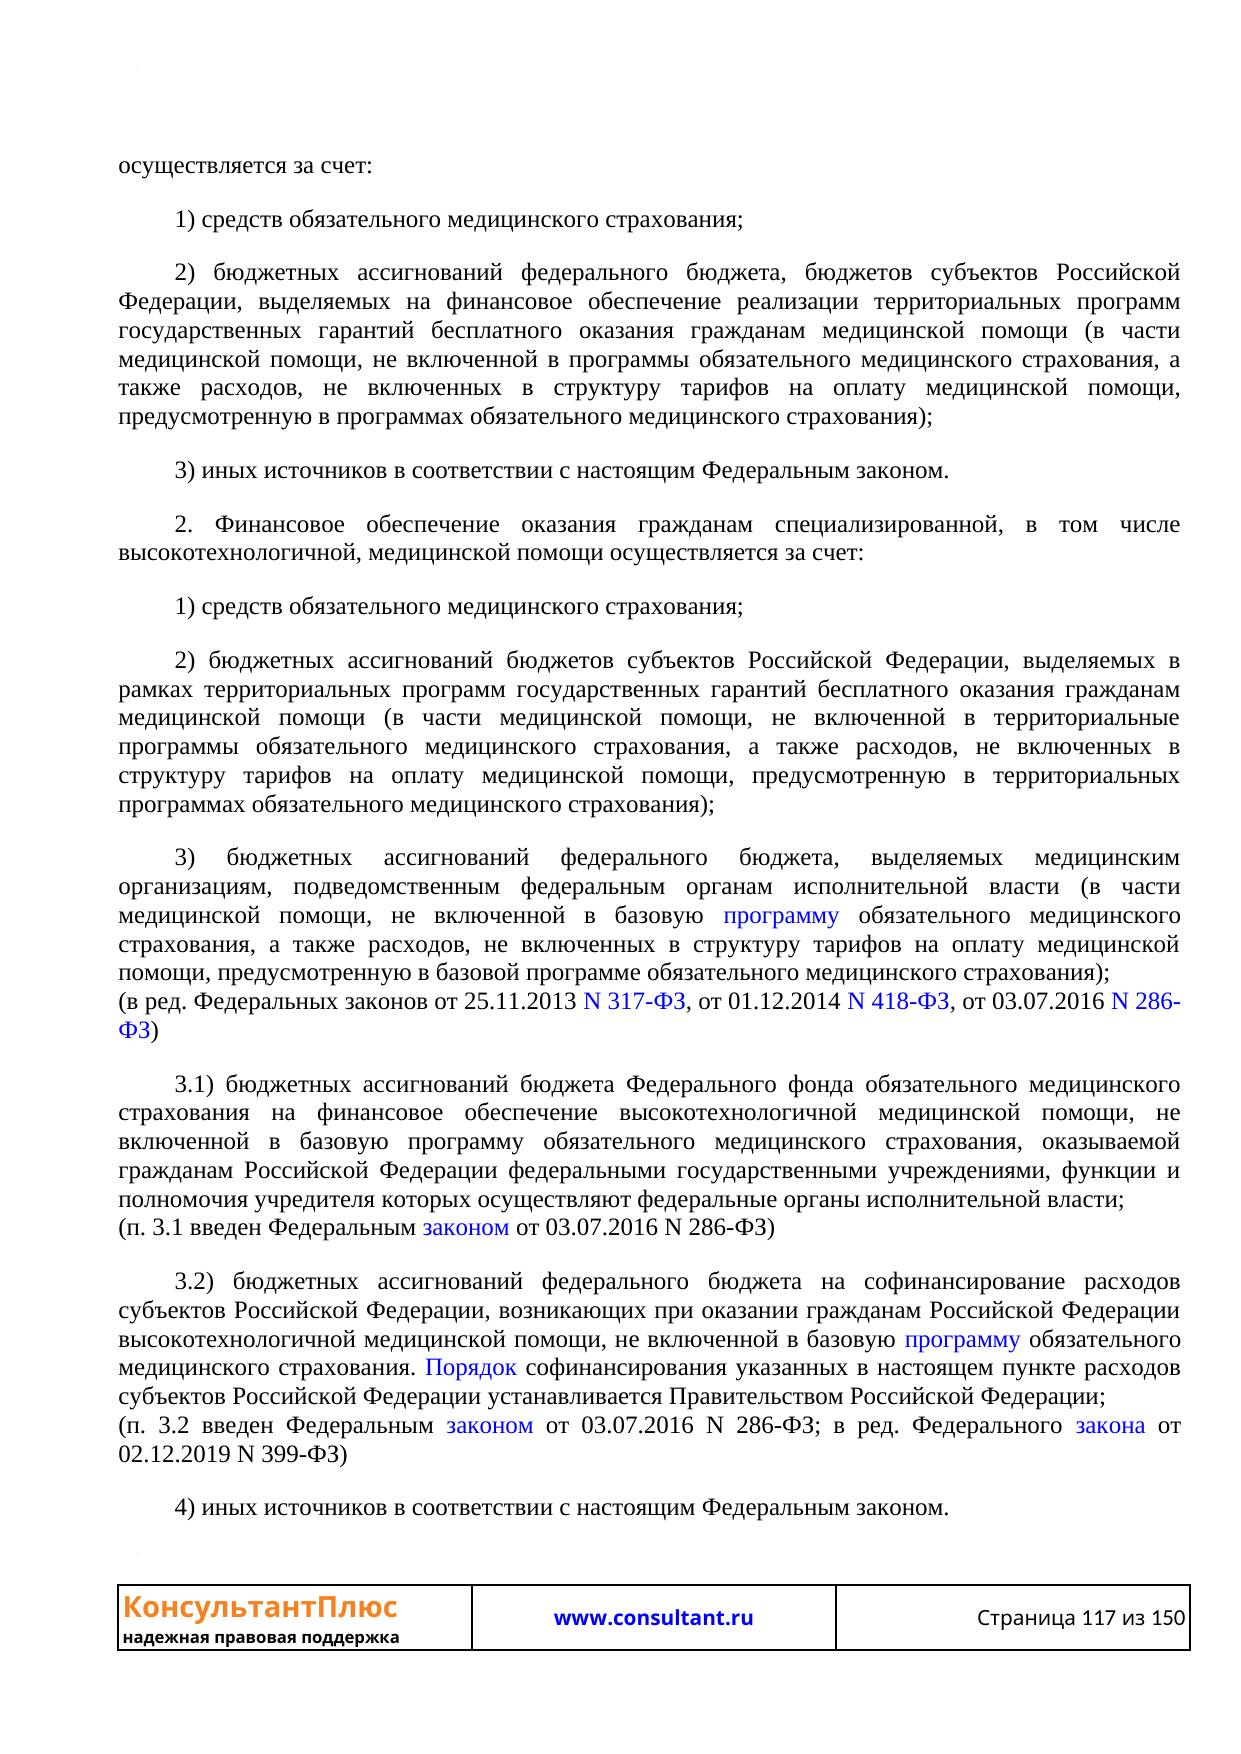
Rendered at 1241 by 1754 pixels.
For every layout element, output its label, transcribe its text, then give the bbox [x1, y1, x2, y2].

text 2. Финансовое обеспечение оказания гражданам специализированной, в том числе высокотехнологичной, медицинской помощи осуществляется за счет: [118, 509, 1181, 566]
text 1) средств обязательного медицинского страхования; [118, 591, 1181, 620]
text 3.2) бюджетных ассигнований федерального бюджета на софинансирование расходов субъектов Российской Федерации, возникающих при оказании гражданам Российской Федерации высокотехнологичной медицинской помощи, не включенной в базовую программу обязательного медицинского страхования. Порядок софинансирования указанных в настоящем пункте расходов субъектов Российской Федерации устанавливается Правительством Российской Федерации; [118, 1266, 1181, 1410]
text 1) средств обязательного медицинского страхования; [118, 204, 1181, 232]
text 2) бюджетных ассигнований федерального бюджета, бюджетов субъектов Российской Федерации, выделяемых на финансовое обеспечение реализации территориальных программ государственных гарантий бесплатного оказания гражданам медицинской помощи (в части медицинской помощи, не включенной в программы обязательного медицинского страхования, а также расходов, не включенных в структуру тарифов на оплату медицинской помощи, предусмотренную в программах обязательного медицинского страхования); [118, 257, 1181, 430]
text 2) бюджетных ассигнований бюджетов субъектов Российской Федерации, выделяемых в рамках территориальных программ государственных гарантий бесплатного оказания гражданам медицинской помощи (в части медицинской помощи, не включенной в территориальные программы обязательного медицинского страхования, а также расходов, не включенных в структуру тарифов на оплату медицинской помощи, предусмотренную в территориальных программах обязательного медицинского страхования); [118, 645, 1181, 817]
text 3.1) бюджетных ассигнований бюджета Федерального фонда обязательного медицинского страхования на финансовое обеспечение высокотехнологичной медицинской помощи, не включенной в базовую программу обязательного медицинского страхования, оказываемой гражданам Российской Федерации федеральными государственными учреждениями, функции и полномочия учредителя которых осуществляют федеральные органы исполнительной власти; [118, 1069, 1181, 1212]
text (в ред. Федеральных законов от 25.11.2013 N 317-ФЗ, от 01.12.2014 N 418-ФЗ, от 03.07.2016 N 286-ФЗ) [118, 986, 1181, 1044]
text 3) бюджетных ассигнований федерального бюджета, выделяемых медицинским организациям, подведомственным федеральным органам исполнительной власти (в части медицинской помощи, не включенной в базовую программу обязательного медицинского страхования, а также расходов, не включенных в структуру тарифов на оплату медицинской помощи, предусмотренную в базовой программе обязательного медицинского страхования); [118, 842, 1181, 986]
text осуществляется за счет: [118, 150, 1181, 179]
text 3) иных источников в соответствии с настоящим Федеральным законом. [118, 455, 1181, 484]
text (п. 3.1 введен Федеральным законом от 03.07.2016 N 286-ФЗ) [118, 1212, 1181, 1241]
text (п. 3.2 введен Федеральным законом от 03.07.2016 N 286-ФЗ; в ред. Федерального закона от 02.12.2019 N 399-ФЗ) [118, 1410, 1181, 1467]
text 4) иных источников в соответствии с настоящим Федеральным законом. [118, 1492, 1181, 1521]
